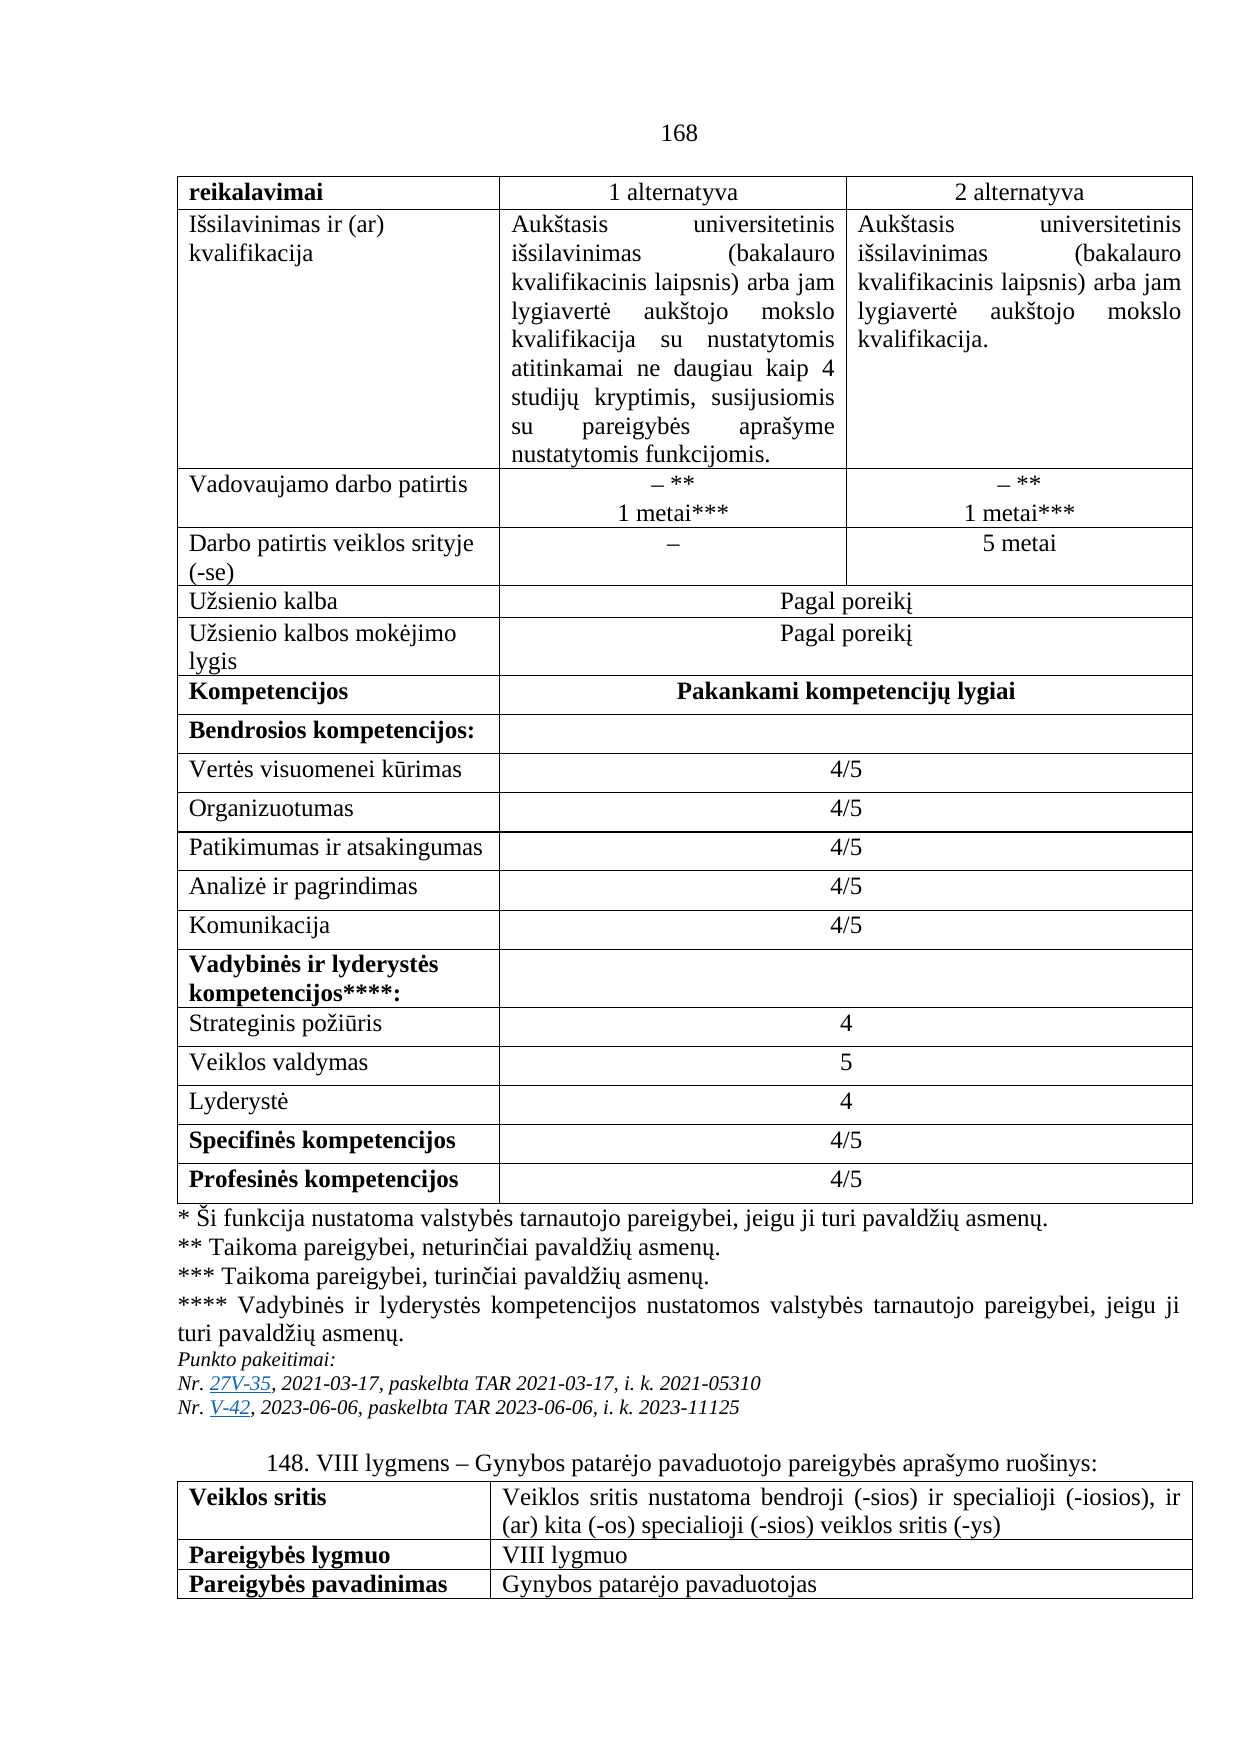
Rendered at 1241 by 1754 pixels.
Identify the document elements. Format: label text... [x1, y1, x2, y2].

table_cell 4/5 [500, 1164, 1192, 1202]
table_cell Aukštasis universitetinis išsilavinimas (bakalauro kvalifikacinis laipsnis) arba jam lygiavertė aukštojo mokslo kvalifikacija su nustatytomis atitinkamai ne daugiau kaip 4 studijų kryptimis, susijusiomis su pareigybės aprašyme nustatytomis funkcijomis. [500, 210, 846, 468]
table_cell Užsienio kalbos mokėjimo lygis [178, 618, 499, 675]
table_cell Pareigybės pavadinimas [178, 1570, 490, 1598]
table_cell Profesinės kompetencijos [178, 1164, 499, 1202]
table_cell [500, 715, 1192, 753]
table_cell 4/5 [500, 793, 1192, 831]
table_cell Komunikacija [178, 911, 499, 948]
table_cell Vertės visuomenei kūrimas [178, 754, 499, 792]
table_cell – ** 1 metai*** [500, 469, 846, 527]
text **** Vadybinės ir lyderystės kompetencijos nustatomos valstybės tarnautojo pareigybei, jeigu ji turi pavaldžių asmenų. [177, 1290, 1181, 1347]
table_cell Vadovaujamo darbo patirtis [178, 469, 499, 527]
table_cell Vadybinės ir lyderystės kompetencijos****: [178, 950, 499, 1007]
table_cell Kompetencijos [178, 676, 499, 714]
text 148. VIII lygmens – Gynybos patarėjo pavaduotojo pareigybės aprašymo ruošinys: [177, 1448, 1181, 1477]
table_cell 4/5 [500, 1125, 1192, 1163]
table_cell 1 alternatyva [500, 177, 846, 208]
text Nr. 27V-35, 2021-03-17, paskelbta TAR 2021-03-17, i. k. 2021-05310 [177, 1371, 1181, 1395]
table_cell [500, 950, 1192, 1007]
table_cell 4/5 [500, 754, 1192, 792]
table_cell Darbo patirtis veiklos srityje (-se) [178, 528, 499, 585]
text Punkto pakeitimai: [177, 1347, 1181, 1371]
table_cell Gynybos patarėjo pavaduotojas [491, 1570, 1192, 1598]
table_cell Strateginis požiūris [178, 1008, 499, 1046]
table_cell 5 [500, 1047, 1192, 1085]
text * Ši funkcija nustatoma valstybės tarnautojo pareigybei, jeigu ji turi pavaldžių asmenų. [177, 1204, 1181, 1232]
table_cell 4 [500, 1086, 1192, 1124]
table_cell 5 metai [847, 528, 1192, 585]
table_cell Pareigybės lygmuo [178, 1540, 490, 1568]
table_cell 4/5 [500, 871, 1192, 909]
table_cell Veiklos valdymas [178, 1047, 499, 1085]
table_header Veiklos sritis [178, 1482, 490, 1539]
table_cell Organizuotumas [178, 793, 499, 831]
table_cell Patikimumas ir atsakingumas [178, 833, 499, 870]
table_cell Užsienio kalba [178, 586, 499, 617]
text Nr. V-42, 2023-06-06, paskelbta TAR 2023-06-06, i. k. 2023-11125 [177, 1395, 1181, 1419]
table_cell – [500, 528, 846, 585]
table_cell 4/5 [500, 833, 1192, 870]
table_cell 4/5 [500, 911, 1192, 948]
table_cell Bendrosios kompetencijos: [178, 715, 499, 753]
table_cell VIII lygmuo [491, 1540, 1192, 1568]
table_cell Lyderystė [178, 1086, 499, 1124]
table_cell Pakankami kompetencijų lygiai [500, 676, 1192, 714]
table_cell Specifinės kompetencijos [178, 1125, 499, 1163]
table_cell Išsilavinimas ir (ar) kvalifikacija [178, 210, 499, 468]
table_cell Analizė ir pagrindimas [178, 871, 499, 909]
table_cell 4 [500, 1008, 1192, 1046]
table_cell 2 alternatyva [847, 177, 1192, 208]
table_cell Pagal poreikį [500, 586, 1192, 617]
table_cell Pagal poreikį [500, 618, 1192, 675]
table_cell reikalavimai [178, 177, 499, 208]
table_cell – ** 1 metai*** [847, 469, 1192, 527]
table_cell Aukštasis universitetinis išsilavinimas (bakalauro kvalifikacinis laipsnis) arba jam lygiavertė aukštojo mokslo kvalifikacija. [847, 210, 1192, 468]
table_header Veiklos sritis nustatoma bendroji (-sios) ir specialioji (-iosios), ir (ar) kita (-os) specialioji (-sios) veiklos sritis (-ys) [491, 1482, 1192, 1539]
text *** Taikoma pareigybei, turinčiai pavaldžių asmenų. [177, 1261, 1181, 1290]
text ** Taikoma pareigybei, neturinčiai pavaldžių asmenų. [177, 1232, 1181, 1261]
